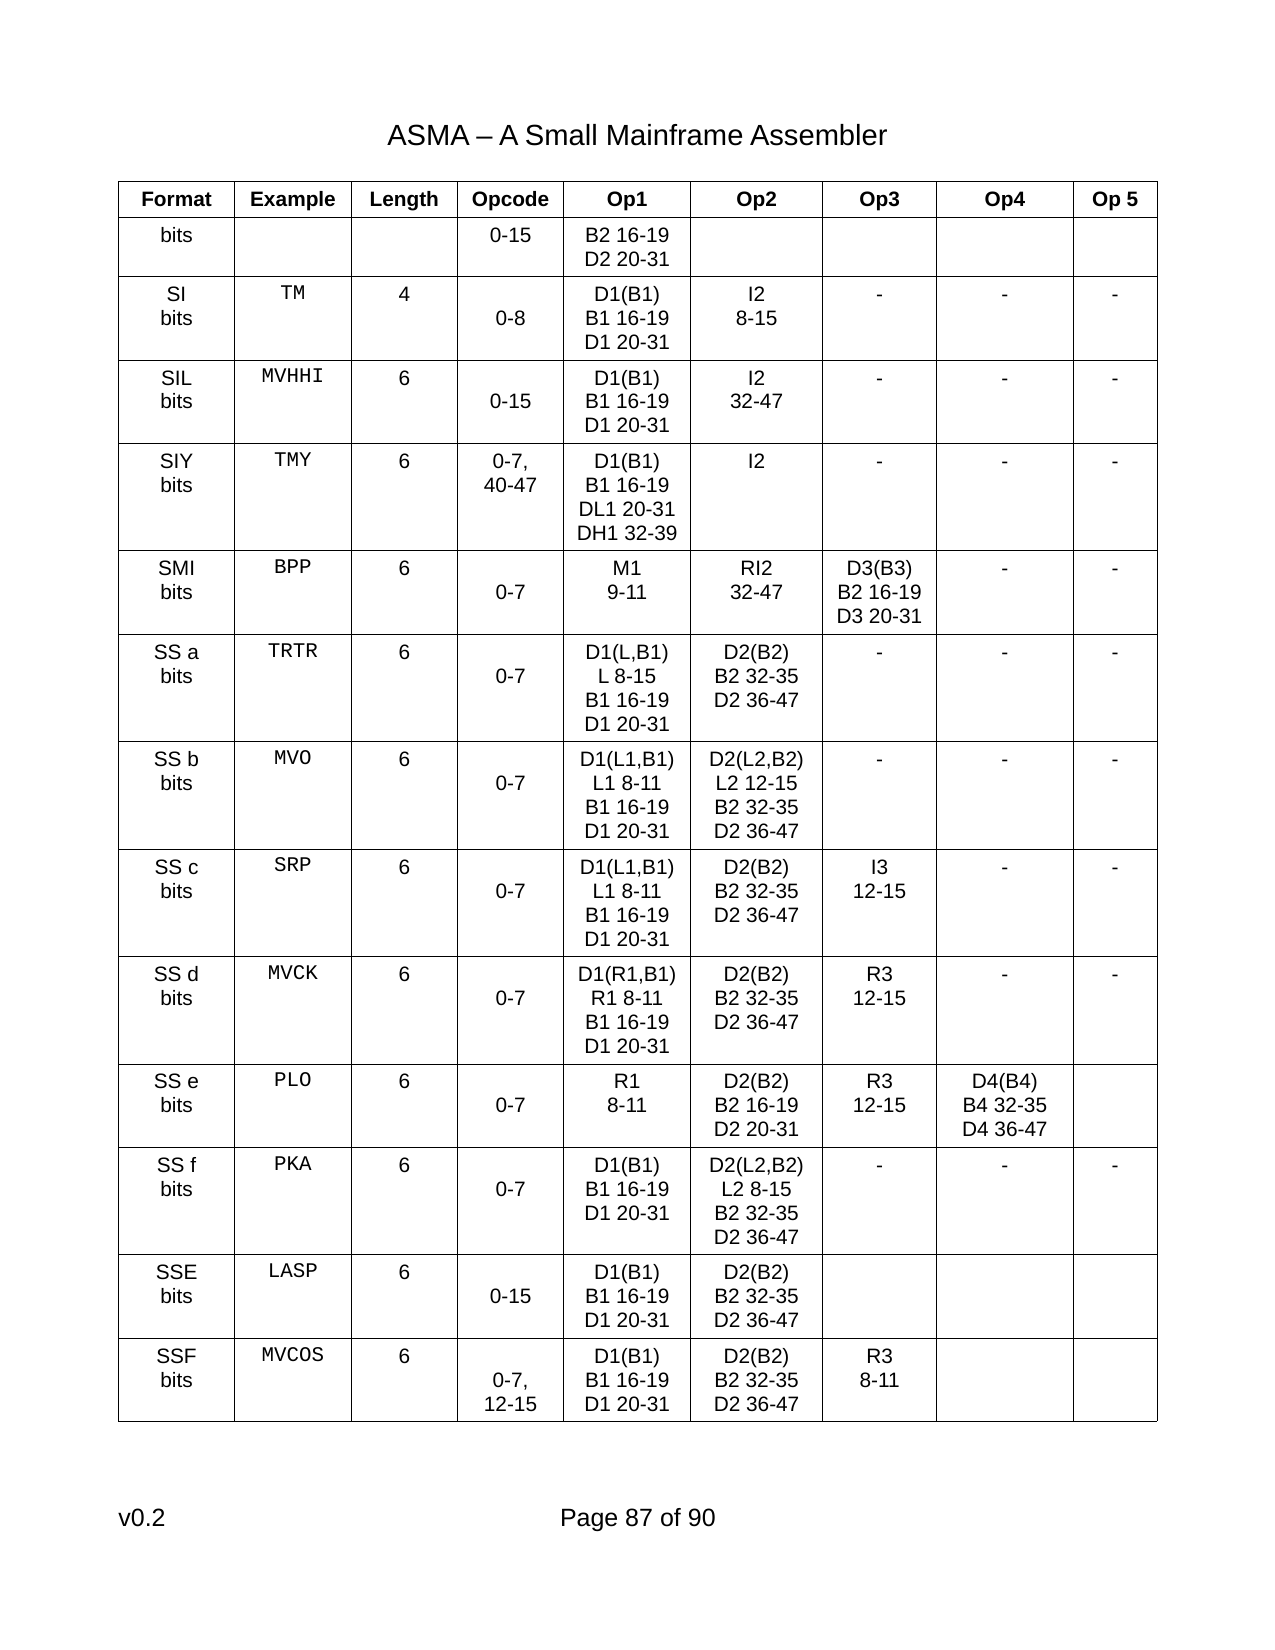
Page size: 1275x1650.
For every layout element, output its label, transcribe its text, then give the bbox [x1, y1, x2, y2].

table_cell - [937, 635, 1073, 741]
table_cell I2 32-47 [691, 361, 822, 443]
table_cell D4(B4) B4 32-35 D4 36-47 [937, 1065, 1073, 1147]
table_cell 6 [352, 1148, 457, 1254]
table_cell bits [119, 218, 234, 276]
table_cell R3 12-15 [823, 1065, 936, 1147]
table_cell - [937, 957, 1073, 1063]
table_cell TM [235, 277, 351, 359]
table_cell - [823, 1148, 936, 1254]
table_cell - [823, 444, 936, 550]
table_cell - [1074, 850, 1157, 956]
table_cell 6 [352, 1255, 457, 1338]
table_header Length [352, 182, 457, 217]
table_cell D1(L1,B1) L1 8-11 B1 16-19 D1 20-31 [564, 742, 690, 849]
table_cell 0-8 [458, 277, 563, 359]
table_cell SSE bits [119, 1255, 234, 1338]
table_cell SS a bits [119, 635, 234, 741]
table_cell D1(R1,B1) R1 8-11 B1 16-19 D1 20-31 [564, 957, 690, 1063]
table_cell - [823, 635, 936, 741]
table_cell MVO [235, 742, 351, 849]
table_cell D2(B2) B2 32-35 D2 36-47 [691, 957, 822, 1063]
table_cell M1 9-11 [564, 551, 690, 634]
table_cell - [1074, 742, 1157, 849]
table_cell 0-15 [458, 1255, 563, 1338]
table_cell MVCOS [235, 1339, 351, 1421]
table_cell D2(B2) B2 32-35 D2 36-47 [691, 850, 822, 956]
table_cell D2(L2,B2) L2 8-15 B2 32-35 D2 36-47 [691, 1148, 822, 1254]
table_cell 0-7 [458, 742, 563, 849]
table_cell [1074, 1065, 1157, 1147]
table_cell 0-7 [458, 957, 563, 1063]
table_cell [1074, 1255, 1157, 1338]
table_cell I3 12-15 [823, 850, 936, 956]
table_header Op 5 [1074, 182, 1157, 217]
table_cell D1(B1) B1 16-19 D1 20-31 [564, 1255, 690, 1338]
table_cell B2 16-19 D2 20-31 [564, 218, 690, 276]
table_cell - [937, 218, 1073, 276]
table_cell D1(B1) B1 16-19 D1 20-31 [564, 1148, 690, 1254]
table_cell BPP [235, 551, 351, 634]
table_cell D1(B1) B1 16-19 D1 20-31 [564, 361, 690, 443]
table_cell SS c bits [119, 850, 234, 956]
table_cell - [823, 742, 936, 849]
table_cell MVHHI [235, 361, 351, 443]
table_cell - [1074, 277, 1157, 359]
table_cell SS b bits [119, 742, 234, 849]
table_cell I2 [691, 444, 822, 550]
table_cell 6 [352, 957, 457, 1063]
table_cell 0-7 [458, 1148, 563, 1254]
table_cell D1(L1,B1) L1 8-11 B1 16-19 D1 20-31 [564, 850, 690, 956]
table_cell R3 12-15 [823, 957, 936, 1063]
table_cell PLO [235, 1065, 351, 1147]
table_cell [235, 218, 351, 276]
table_header Op4 [937, 182, 1073, 217]
table_cell D2(B2) B2 32-35 D2 36-47 [691, 1339, 822, 1421]
table_cell - [937, 551, 1073, 634]
table_cell [937, 1255, 1073, 1338]
table_cell 6 [352, 444, 457, 550]
table_cell SS e bits [119, 1065, 234, 1147]
table_cell - [1074, 957, 1157, 1063]
table_cell - [937, 361, 1073, 443]
table_cell - [1074, 1148, 1157, 1254]
table_header Op1 [564, 182, 690, 217]
table_cell - [1074, 218, 1157, 276]
table_cell - [937, 1148, 1073, 1254]
table_cell I2 8-15 [691, 277, 822, 359]
table_cell - [823, 277, 936, 359]
table_cell D1(B1) B1 16-19 DL1 20-31 DH1 32-39 [564, 444, 690, 550]
table_cell [937, 1339, 1073, 1421]
table_cell D2(B2) B2 16-19 D2 20-31 [691, 1065, 822, 1147]
table_cell SRP [235, 850, 351, 956]
table_header Format [119, 182, 234, 217]
table_cell 0-7 [458, 551, 563, 634]
table_cell [823, 1255, 936, 1338]
table_cell SI bits [119, 277, 234, 359]
table_cell 6 [352, 551, 457, 634]
table_cell SS f bits [119, 1148, 234, 1254]
table_cell [1074, 1339, 1157, 1421]
table_cell 6 [352, 742, 457, 849]
table_cell SIY bits [119, 444, 234, 550]
table_cell R3 8-11 [823, 1339, 936, 1421]
table_cell - [1074, 444, 1157, 550]
table_cell - [1074, 635, 1157, 741]
table_header Example [235, 182, 351, 217]
table_cell TMY [235, 444, 351, 550]
table_header Opcode [458, 182, 563, 217]
table_cell D1(B1) B1 16-19 D1 20-31 [564, 277, 690, 359]
table_cell 0-7 [458, 1065, 563, 1147]
table_cell D1(L,B1) L 8-15 B1 16-19 D1 20-31 [564, 635, 690, 741]
table_header Op3 [823, 182, 936, 217]
table_cell D2(B2) B2 32-35 D2 36-47 [691, 635, 822, 741]
table_cell - [937, 742, 1073, 849]
table_cell 0-7, 40-47 [458, 444, 563, 550]
table_cell - [823, 361, 936, 443]
table_cell D1(B1) B1 16-19 D1 20-31 [564, 1339, 690, 1421]
table_cell 0-7, 12-15 [458, 1339, 563, 1421]
table_cell SMI bits [119, 551, 234, 634]
table_cell - [823, 218, 936, 276]
table_header Op2 [691, 182, 822, 217]
table_cell SSF bits [119, 1339, 234, 1421]
table_cell 6 [352, 850, 457, 956]
table_cell D2(L2,B2) L2 12-15 B2 32-35 D2 36-47 [691, 742, 822, 849]
table_cell RI2 32-47 [691, 551, 822, 634]
table_cell SS d bits [119, 957, 234, 1063]
table_cell D3(B3) B2 16-19 D3 20-31 [823, 551, 936, 634]
table_cell - [691, 218, 822, 276]
table_cell 0-7 [458, 850, 563, 956]
table_cell 0-15 [458, 361, 563, 443]
table_cell SIL bits [119, 361, 234, 443]
table_cell 6 [352, 635, 457, 741]
table_cell - [937, 277, 1073, 359]
table_cell D2(B2) B2 32-35 D2 36-47 [691, 1255, 822, 1338]
table_cell 4 [352, 277, 457, 359]
table_cell - [1074, 361, 1157, 443]
table_cell 6 [352, 361, 457, 443]
table_cell R1 8-11 [564, 1065, 690, 1147]
table_cell MVCK [235, 957, 351, 1063]
table_cell 6 [352, 1065, 457, 1147]
table_cell - [1074, 551, 1157, 634]
table_cell PKA [235, 1148, 351, 1254]
table_cell 0-7 [458, 635, 563, 741]
table_cell 0-15 [458, 218, 563, 276]
table_cell [352, 218, 457, 276]
table_cell TRTR [235, 635, 351, 741]
table_cell LASP [235, 1255, 351, 1338]
table_cell 6 [352, 1339, 457, 1421]
table_cell - [937, 444, 1073, 550]
table_cell - [937, 850, 1073, 956]
